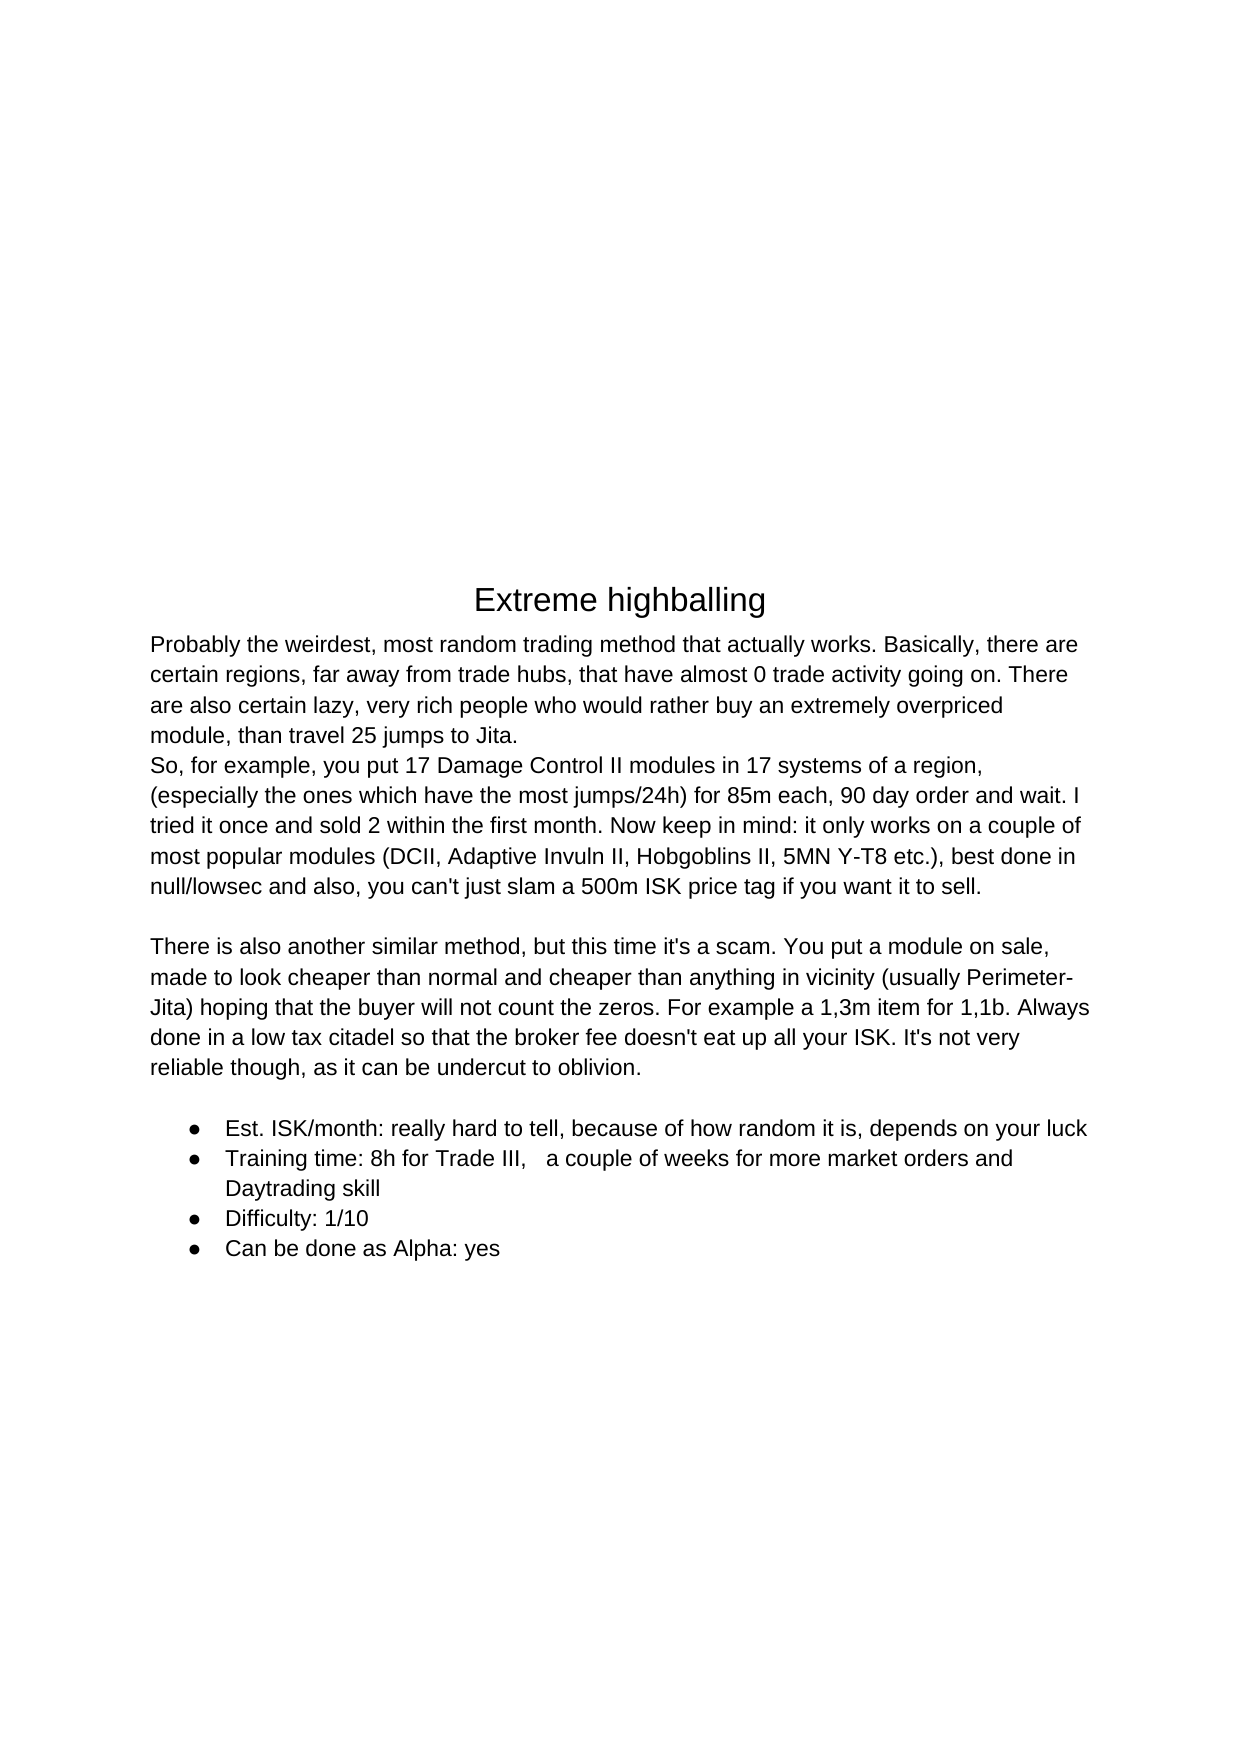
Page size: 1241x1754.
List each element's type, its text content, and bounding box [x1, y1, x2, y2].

text Probably the weirdest, most random trading method that actually works. Basically, there are certain regions, far away from trade hubs, that have almost 0 trade activity going on. There are also certain lazy, very rich people who would rather buy an extremely overpriced module, than travel 25 jumps to Jita. [150, 631, 1090, 748]
list Can be done as Alpha: yes [187, 1235, 1090, 1262]
subtitle Extreme highballing [150, 580, 1090, 619]
list Training time: 8h for Trade III, a couple of weeks for more market orders and Daytrading skill [187, 1145, 1090, 1201]
text So, for example, you put 17 Damage Control II modules in 17 systems of a region, (especially the ones which have the most jumps/24h) for 85m each, 90 day order and wait. I tried it once and sold 2 within the first month. Now keep in mind: it only works on a couple of most popular modules (DCII, Adaptive Invuln II, Hobgoblins II, 5MN Y-T8 etc.), best done in null/lowsec and also, you can't just slam a 500m ISK price tag if you want it to sell. [150, 752, 1090, 899]
list Est. ISK/month: really hard to tell, because of how random it is, depends on your luck [187, 1114, 1090, 1141]
list Difficulty: 1/10 [187, 1205, 1090, 1231]
text There is also another similar method, but this time it's a scam. You put a module on sale, made to look cheaper than normal and cheaper than anything in vicinity (usually Perimeter-Jita) hoping that the buyer will not count the zeros. For example a 1,3m item for 1,1b. Always done in a low tax citadel so that the broker fee doesn't eat up all your ISK. It's not very reliable though, as it can be undercut to oblivion. [150, 933, 1090, 1080]
